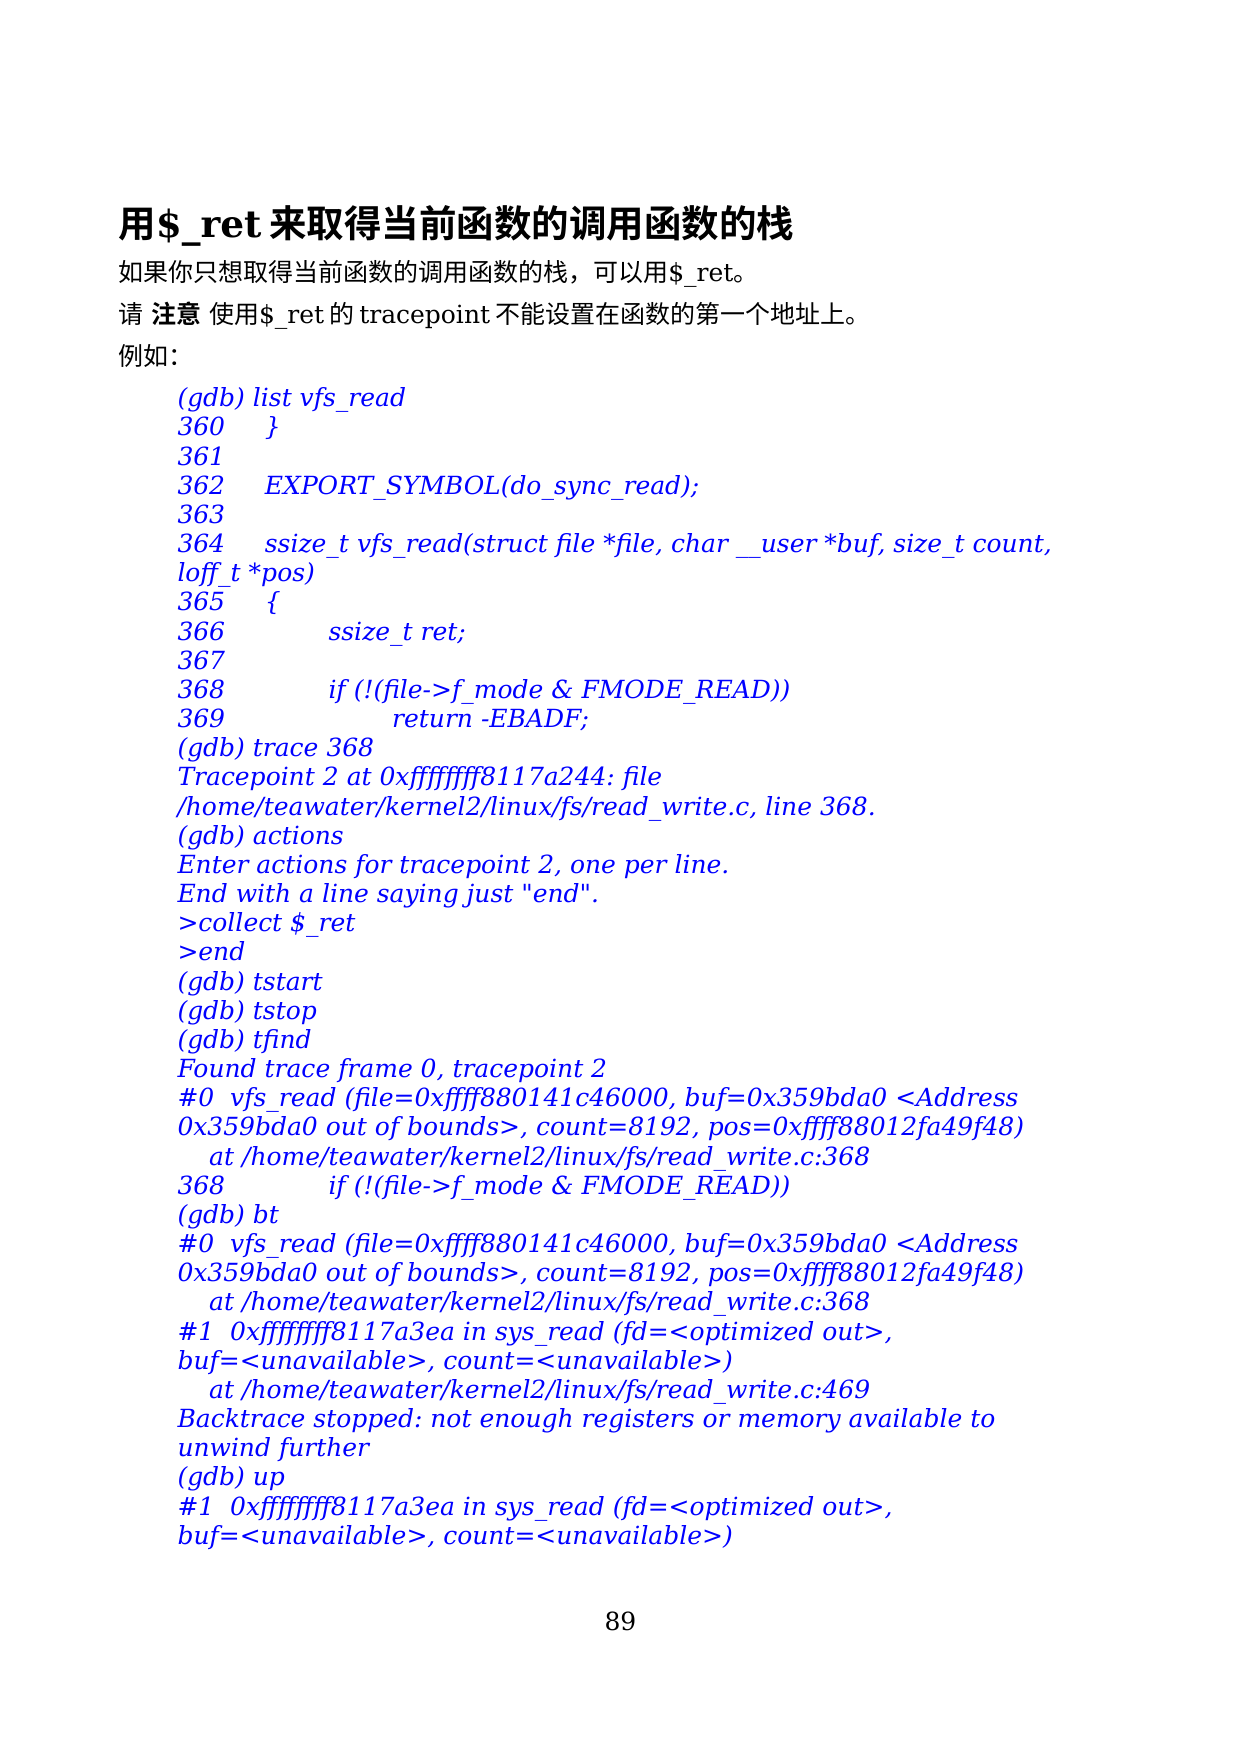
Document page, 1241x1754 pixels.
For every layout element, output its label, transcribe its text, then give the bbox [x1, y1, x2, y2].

text 362 EXPORT_SYMBOL(do_sync_read); [177, 471, 1063, 500]
text (gdb) actions [177, 821, 1063, 850]
text (gdb) tstop [177, 996, 1063, 1025]
text 363 [177, 500, 1063, 529]
text End with a line saying just "end". [177, 879, 1063, 908]
text #0 vfs_read (file=0xffff880141c46000, buf=0x359bda0 <Address 0x359bda0 out of bounds>, count=8192, pos=0xffff88012fa49f48) [177, 1229, 1063, 1287]
text 请 注意 使用$_ret的tracepoint不能设置在函数的第一个地址上。 [118, 300, 1122, 329]
text 368 if (!(file->f_mode & FMODE_READ)) [177, 675, 1063, 704]
text 368 if (!(file->f_mode & FMODE_READ)) [177, 1171, 1063, 1200]
text at /home/teawater/kernel2/linux/fs/read_write.c:368 [177, 1287, 1063, 1317]
text (gdb) bt [177, 1200, 1063, 1229]
text at /home/teawater/kernel2/linux/fs/read_write.c:368 [177, 1142, 1063, 1171]
text 366 ssize_t ret; [177, 617, 1063, 646]
text (gdb) list vfs_read [177, 383, 1063, 412]
text Found trace frame 0, tracepoint 2 [177, 1054, 1063, 1083]
text (gdb) tstart [177, 967, 1063, 996]
text >collect $_ret [177, 908, 1063, 937]
text 364 ssize_t vfs_read(struct file *file, char __user *buf, size_t count, loff_t *pos) [177, 529, 1063, 587]
text Backtrace stopped: not enough registers or memory available to unwind further [177, 1404, 1063, 1462]
text (gdb) tfind [177, 1025, 1063, 1054]
text #1 0xffffffff8117a3ea in sys_read (fd=<optimized out>, buf=<unavailable>, count=<unavailable>) [177, 1317, 1063, 1375]
text (gdb) up [177, 1462, 1063, 1492]
text #1 0xffffffff8117a3ea in sys_read (fd=<optimized out>, buf=<unavailable>, count=<unavailable>) [177, 1492, 1063, 1550]
text >end [177, 937, 1063, 967]
subtitle 用$_ret来取得当前函数的调用函数的栈 [118, 202, 1122, 246]
text Tracepoint 2 at 0xffffffff8117a244: file /home/teawater/kernel2/linux/fs/read_write.c, line 368. [177, 762, 1063, 821]
text at /home/teawater/kernel2/linux/fs/read_write.c:469 [177, 1375, 1063, 1404]
text 365 { [177, 587, 1063, 617]
text Enter actions for tracepoint 2, one per line. [177, 850, 1063, 879]
text 369 return -EBADF; [177, 704, 1063, 733]
text 360 } [177, 412, 1063, 442]
text 361 [177, 442, 1063, 471]
text 如果你只想取得当前函数的调用函数的栈，可以用$_ret。 [118, 258, 1122, 287]
text (gdb) trace 368 [177, 733, 1063, 762]
text #0 vfs_read (file=0xffff880141c46000, buf=0x359bda0 <Address 0x359bda0 out of bounds>, count=8192, pos=0xffff88012fa49f48) [177, 1083, 1063, 1142]
text 例如： [118, 342, 1122, 371]
text 367 [177, 646, 1063, 675]
